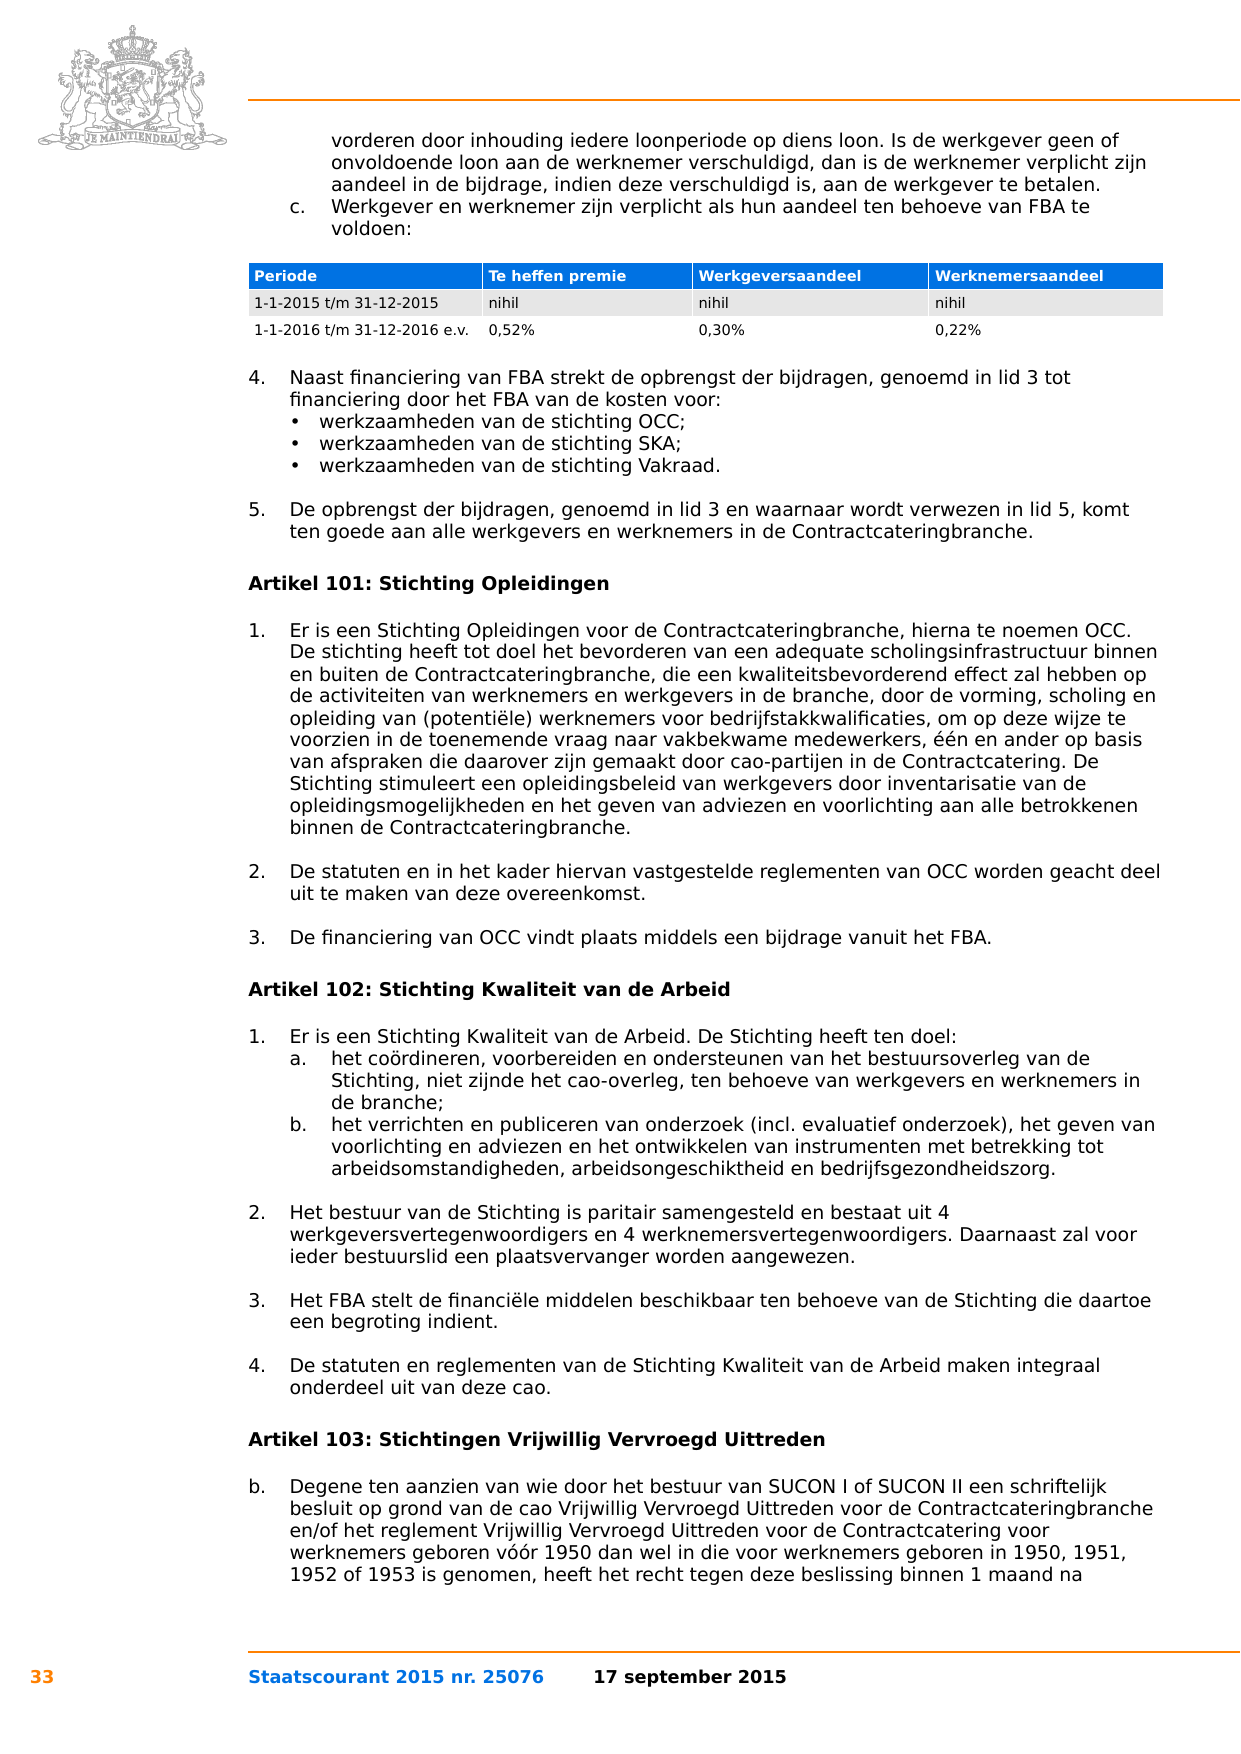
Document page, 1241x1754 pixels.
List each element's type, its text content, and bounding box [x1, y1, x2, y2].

text b. Degene ten aanzien van wie door het bestuur van SUCON I of SUCON II een schriftelijk besluit op grond van de cao Vrijwillig Vervroegd Uittreden voor de Contractcateringbranche en/of het reglement Vrijwillig Vervroegd Uittreden voor de Contractcatering voor werknemers geboren vóór 1950 dan wel in die voor werknemers geboren in 1950, 1951, 1952 of 1953 is genomen, heeft het recht tegen deze beslissing binnen 1 maand na [248, 1476, 1163, 1586]
text a. het coördineren, voorbereiden en ondersteunen van het bestuursoverleg van de Stichting, niet zijnde het cao-overleg, ten behoeve van werkgevers en werknemers in de branche; [289, 1048, 1163, 1114]
text 2. De statuten en in het kader hiervan vastgestelde reglementen van OCC worden geacht deel uit te maken van deze overeenkomst. [248, 861, 1163, 905]
text • werkzaamheden van de stichting Vakraad. [289, 455, 1163, 477]
subtitle Artikel 101: Stichting Opleidingen [248, 572, 1163, 594]
text vorderen door inhouding iedere loonperiode op diens loon. Is de werkgever geen of onvoldoende loon aan de werknemer verschuldigd, dan is de werknemer verplicht zijn aandeel in de bijdrage, indien deze verschuldigd is, aan de werkgever te betalen. [289, 130, 1163, 196]
text 4. Naast financiering van FBA strekt de opbrengst der bijdragen, genoemd in lid 3 tot financiering door het FBA van de kosten voor: [248, 367, 1163, 411]
table_cell 1-1-2015 t/m 31-12-2015 [249, 290, 482, 316]
text 3. Het FBA stelt de financiële middelen beschikbaar ten behoeve van de Stichting die daartoe een begroting indient. [248, 1289, 1163, 1333]
table_cell 1-1-2016 t/m 31-12-2016 e.v. [249, 318, 482, 344]
text 4. De statuten en reglementen van de Stichting Kwaliteit van de Arbeid maken integraal onderdeel uit van deze cao. [248, 1355, 1163, 1399]
subtitle Artikel 102: Stichting Kwaliteit van de Arbeid [248, 979, 1163, 1001]
table_cell 0,22% [929, 318, 1163, 344]
text 1. Er is een Stichting Kwaliteit van de Arbeid. De Stichting heeft ten doel: [248, 1026, 1163, 1048]
table_cell nihil [929, 290, 1163, 316]
text • werkzaamheden van de stichting SKA; [289, 433, 1163, 455]
text • werkzaamheden van de stichting OCC; [289, 411, 1163, 433]
table_header Periode [249, 263, 482, 289]
text 3. De financiering van OCC vindt plaats middels een bijdrage vanuit het FBA. [248, 927, 1163, 949]
text 5. De opbrengst der bijdragen, genoemd in lid 3 en waarnaar wordt verwezen in lid 5, komt ten goede aan alle werkgevers en werknemers in de Contractcateringbranche. [248, 498, 1163, 542]
table_header Te heffen premie [483, 263, 692, 289]
text b. het verrichten en publiceren van onderzoek (incl. evaluatief onderzoek), het geven van voorlichting en adviezen en het ontwikkelen van instrumenten met betrekking tot arbeidsomstandigheden, arbeidsongeschiktheid en bedrijfsgezondheidszorg. [289, 1114, 1163, 1180]
table_cell 0,30% [693, 318, 928, 344]
text 2. Het bestuur van de Stichting is paritair samengesteld en bestaat uit 4 werkgeversvertegenwoordigers en 4 werknemersvertegenwoordigers. Daarnaast zal voor ieder bestuurslid een plaatsvervanger worden aangewezen. [248, 1202, 1163, 1268]
table_cell nihil [483, 290, 692, 316]
picture [38, 25, 227, 150]
text 1. Er is een Stichting Opleidingen voor de Contractcateringbranche, hierna te noemen OCC. De stichting heeft tot doel het bevorderen van een adequate scholingsinfrastructuur binnen en buiten de Contractcateringbranche, die een kwaliteitsbevorderend effect zal hebben op de activiteiten van werknemers en werkgevers in de branche, door de vorming, scholing en opleiding van (potentiële) werknemers voor bedrijfstakkwalificaties, om op deze wijze te voorzien in de toenemende vraag naar vakbekwame medewerkers, één en ander op basis van afspraken die daarover zijn gemaakt door cao-partijen in de Contractcatering. De Stichting stimuleert een opleidingsbeleid van werkgevers door inventarisatie van de opleidingsmogelijkheden en het geven van adviezen en voorlichting aan alle betrokkenen binnen de Contractcateringbranche. [248, 619, 1163, 839]
subtitle Artikel 103: Stichtingen Vrijwillig Vervroegd Uittreden [248, 1429, 1163, 1451]
table_cell nihil [693, 290, 928, 316]
table_header Werkgeversaandeel [693, 263, 928, 289]
table_header Werknemersaandeel [929, 263, 1163, 289]
text c. Werkgever en werknemer zijn verplicht als hun aandeel ten behoeve van FBA te voldoen: [289, 196, 1163, 240]
table_cell 0,52% [483, 318, 692, 344]
